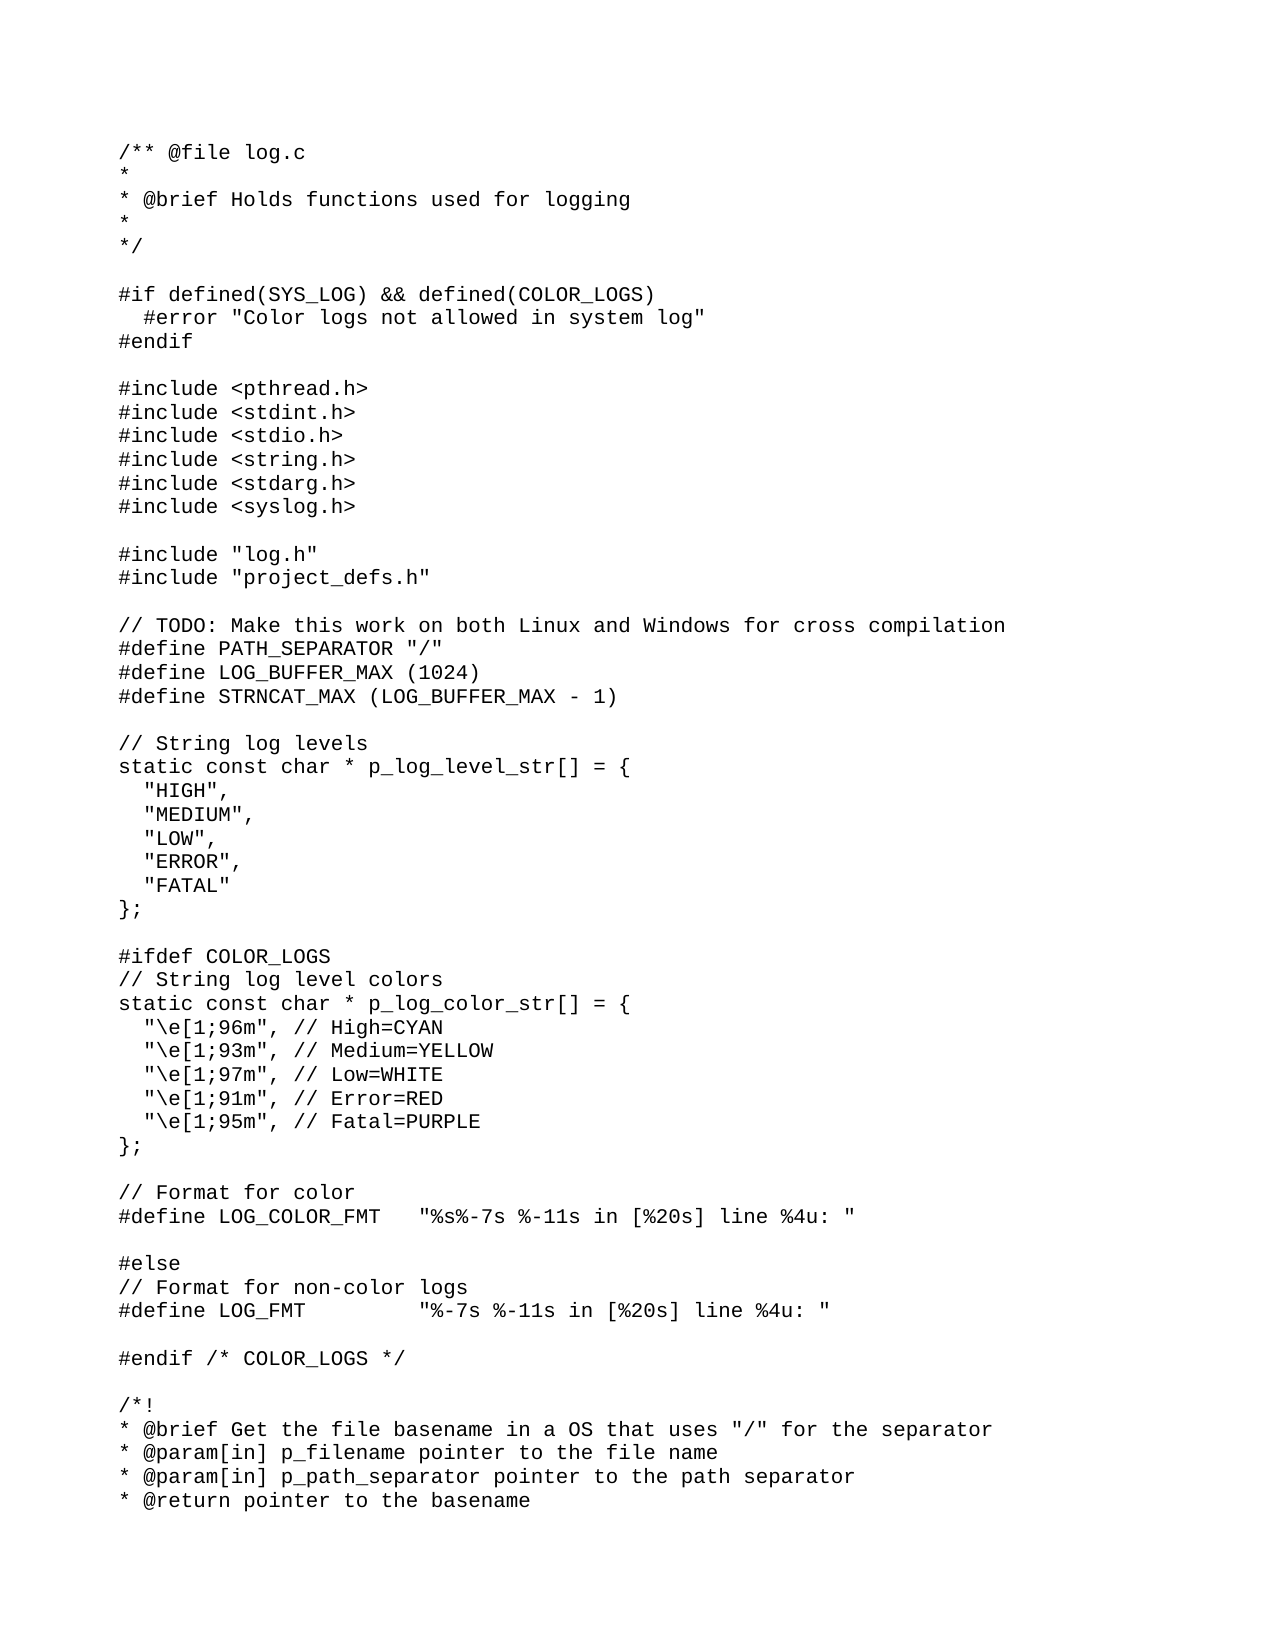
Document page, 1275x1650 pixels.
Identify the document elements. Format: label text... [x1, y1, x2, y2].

text "MEDIUM", [118, 804, 1157, 827]
text * @brief Get the file basename in a OS that uses "/" for the separator [118, 1419, 1157, 1442]
text "HIGH", [118, 780, 1157, 804]
text #include "project_defs.h" [118, 567, 1157, 591]
text #include <stdarg.h> [118, 473, 1157, 496]
text // String log level colors [118, 969, 1157, 993]
text #include <syslog.h> [118, 496, 1157, 520]
text * @brief Holds functions used for logging [118, 189, 1157, 213]
text "\e[1;97m", // Low=WHITE [118, 1064, 1157, 1088]
text #include <pthread.h> [118, 378, 1157, 402]
text #ifdef COLOR_LOGS [118, 946, 1157, 969]
text /** @file log.c [118, 142, 1157, 165]
text /*! [118, 1395, 1157, 1419]
text * [118, 165, 1157, 189]
text #define LOG_BUFFER_MAX (1024) [118, 662, 1157, 686]
text #if defined(SYS_LOG) && defined(COLOR_LOGS) [118, 284, 1157, 307]
text #define STRNCAT_MAX (LOG_BUFFER_MAX - 1) [118, 686, 1157, 709]
text * @return pointer to the basename [118, 1489, 1157, 1513]
text // TODO: Make this work on both Linux and Windows for cross compilation [118, 615, 1157, 638]
text "\e[1;95m", // Fatal=PURPLE [118, 1111, 1157, 1135]
text * [118, 213, 1157, 236]
text // Format for non-color logs [118, 1277, 1157, 1300]
text #endif [118, 331, 1157, 354]
text #include <stdint.h> [118, 402, 1157, 426]
text }; [118, 898, 1157, 922]
text #define LOG_COLOR_FMT "%s%-7s %-11s in [%20s] line %4u: " [118, 1206, 1157, 1229]
text #else [118, 1253, 1157, 1277]
text * @param[in] p_path_separator pointer to the path separator [118, 1466, 1157, 1489]
text * @param[in] p_filename pointer to the file name [118, 1442, 1157, 1466]
text "ERROR", [118, 851, 1157, 875]
text "\e[1;91m", // Error=RED [118, 1088, 1157, 1111]
text static const char * p_log_level_str[] = { [118, 757, 1157, 780]
text // String log levels [118, 733, 1157, 757]
text // Format for color [118, 1182, 1157, 1206]
text #include "log.h" [118, 544, 1157, 567]
text }; [118, 1135, 1157, 1158]
text #define PATH_SEPARATOR "/" [118, 638, 1157, 662]
text */ [118, 236, 1157, 260]
text #endif /* COLOR_LOGS */ [118, 1348, 1157, 1371]
text #define LOG_FMT "%-7s %-11s in [%20s] line %4u: " [118, 1300, 1157, 1324]
text #error "Color logs not allowed in system log" [118, 307, 1157, 331]
text static const char * p_log_color_str[] = { [118, 993, 1157, 1017]
text #include <string.h> [118, 449, 1157, 473]
text "\e[1;93m", // Medium=YELLOW [118, 1040, 1157, 1064]
text #include <stdio.h> [118, 426, 1157, 449]
text "FATAL" [118, 875, 1157, 898]
text "LOW", [118, 827, 1157, 851]
text "\e[1;96m", // High=CYAN [118, 1017, 1157, 1040]
